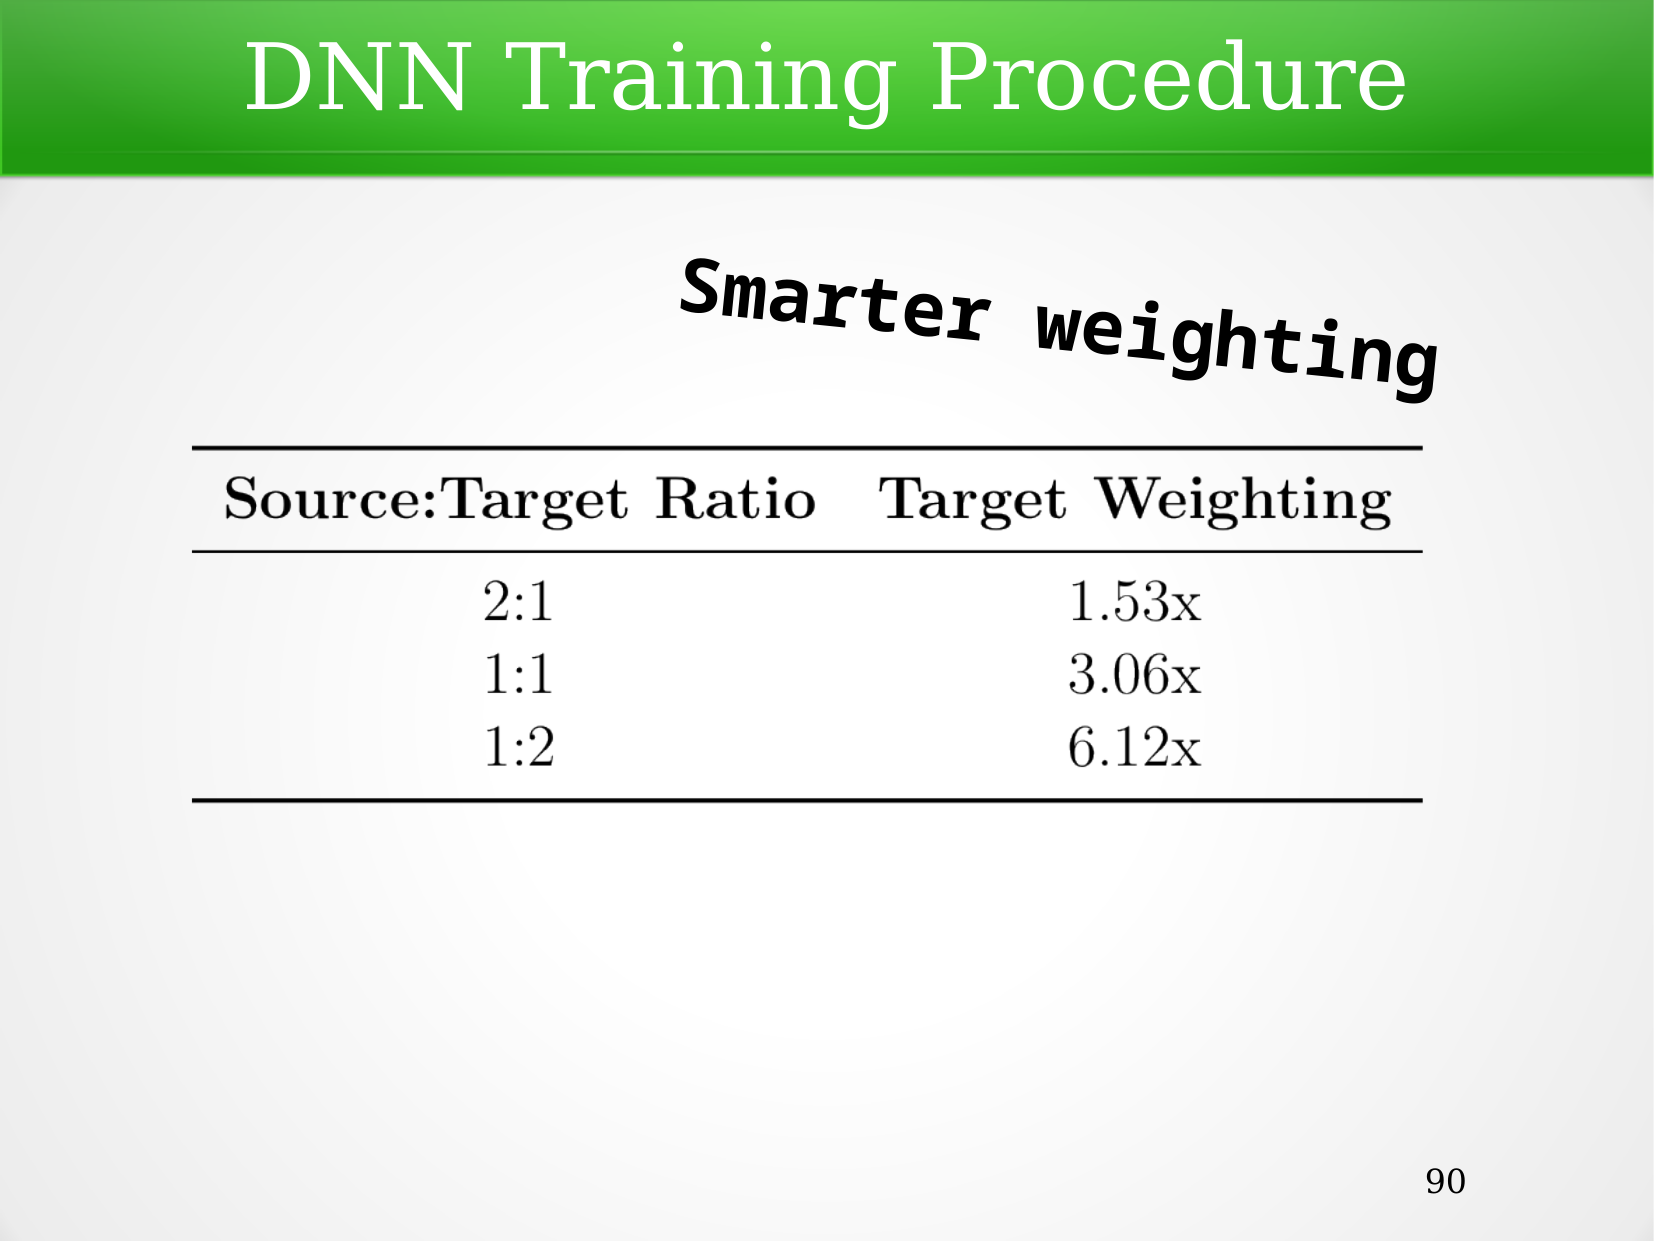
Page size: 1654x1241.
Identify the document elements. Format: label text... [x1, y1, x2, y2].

text_box Smarter weighting [618, 222, 1512, 811]
title DNN Training Procedure [82, 11, 1571, 154]
picture [0, 0, 1654, 1241]
